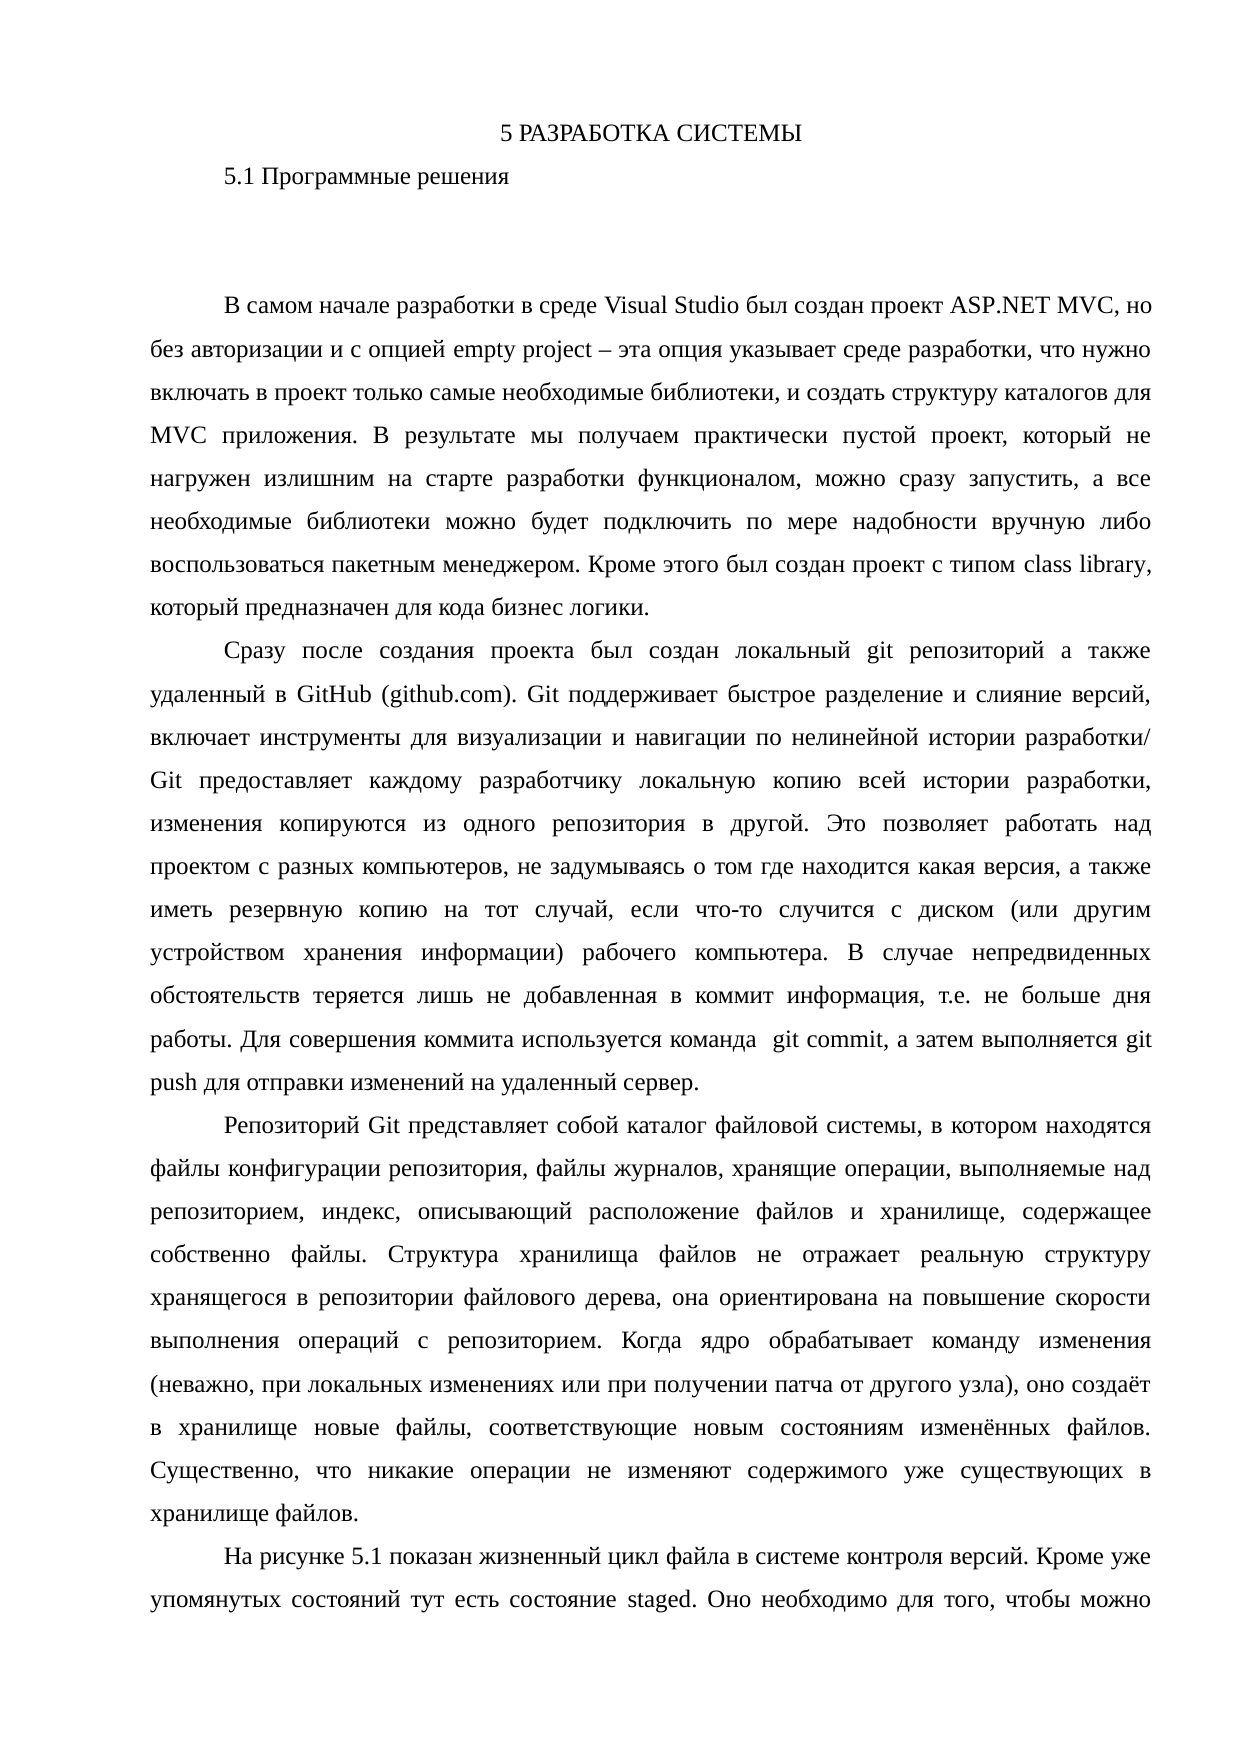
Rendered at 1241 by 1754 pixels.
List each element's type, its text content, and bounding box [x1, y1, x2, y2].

text 5 РАЗРАБОТКА СИСТЕМЫ [150, 118, 1152, 147]
text На рисунке 5.1 показан жизненный цикл файла в системе контроля версий. Кроме уже упомянутых состояний тут есть состояние staged. Оно необходимо для того, чтобы можно [150, 1541, 1152, 1613]
text В самом начале разработки в среде Visual Studio был создан проект ASP.NET MVC, но без авторизации и с опцией empty project – эта опция указывает среде разработки, что нужно включать в проект только самые необходимые библиотеки, и создать структуру каталогов для MVC приложения. В результате мы получаем практически пустой проект, который не нагружен излишним на старте разработки функционалом, можно сразу запустить, а все необходимые библиотеки можно будет подключить по мере надобности вручную либо воспользоваться пакетным менеджером. Кроме этого был создан проект с типом class library, который предназначен для кода бизнес логики. [150, 291, 1152, 621]
text 5.1 Программные решения [150, 161, 1152, 190]
text Сразу после создания проекта был создан локальный git репозиторий а также удаленный в GitHub (github.com). Git поддерживает быстрое разделение и слияние версий, включает инструменты для визуализации и навигации по нелинейной истории разработки/ Git предоставляет каждому разработчику локальную копию всей истории разработки, изменения копируются из одного репозитория в другой. Это позволяет работать над проектом с разных компьютеров, не задумываясь о том где находится какая версия, а также иметь резервную копию на тот случай, если что-то случится с диском (или другим устройством хранения информации) рабочего компьютера. В случае непредвиденных обстоятельств теряется лишь не добавленная в коммит информация, т.е. не больше дня работы. Для совершения коммита используется команда git commit, а затем выполняется git push для отправки изменений на удаленный сервер. [150, 636, 1152, 1096]
text Репозиторий Git представляет собой каталог файловой системы, в котором находятся файлы конфигурации репозитория, файлы журналов, хранящие операции, выполняемые над репозиторием, индекс, описывающий расположение файлов и хранилище, содержащее собственно файлы. Структура хранилища файлов не отражает реальную структуру хранящегося в репозитории файлового дерева, она ориентирована на повышение скорости выполнения операций с репозиторием. Когда ядро обрабатывает команду изменения (неважно, при локальных изменениях или при получении патча от другого узла), оно создаёт в хранилище новые файлы, соответствующие новым состояниям изменённых файлов. Существенно, что никакие операции не изменяют содержимого уже существующих в хранилище файлов. [150, 1110, 1152, 1527]
